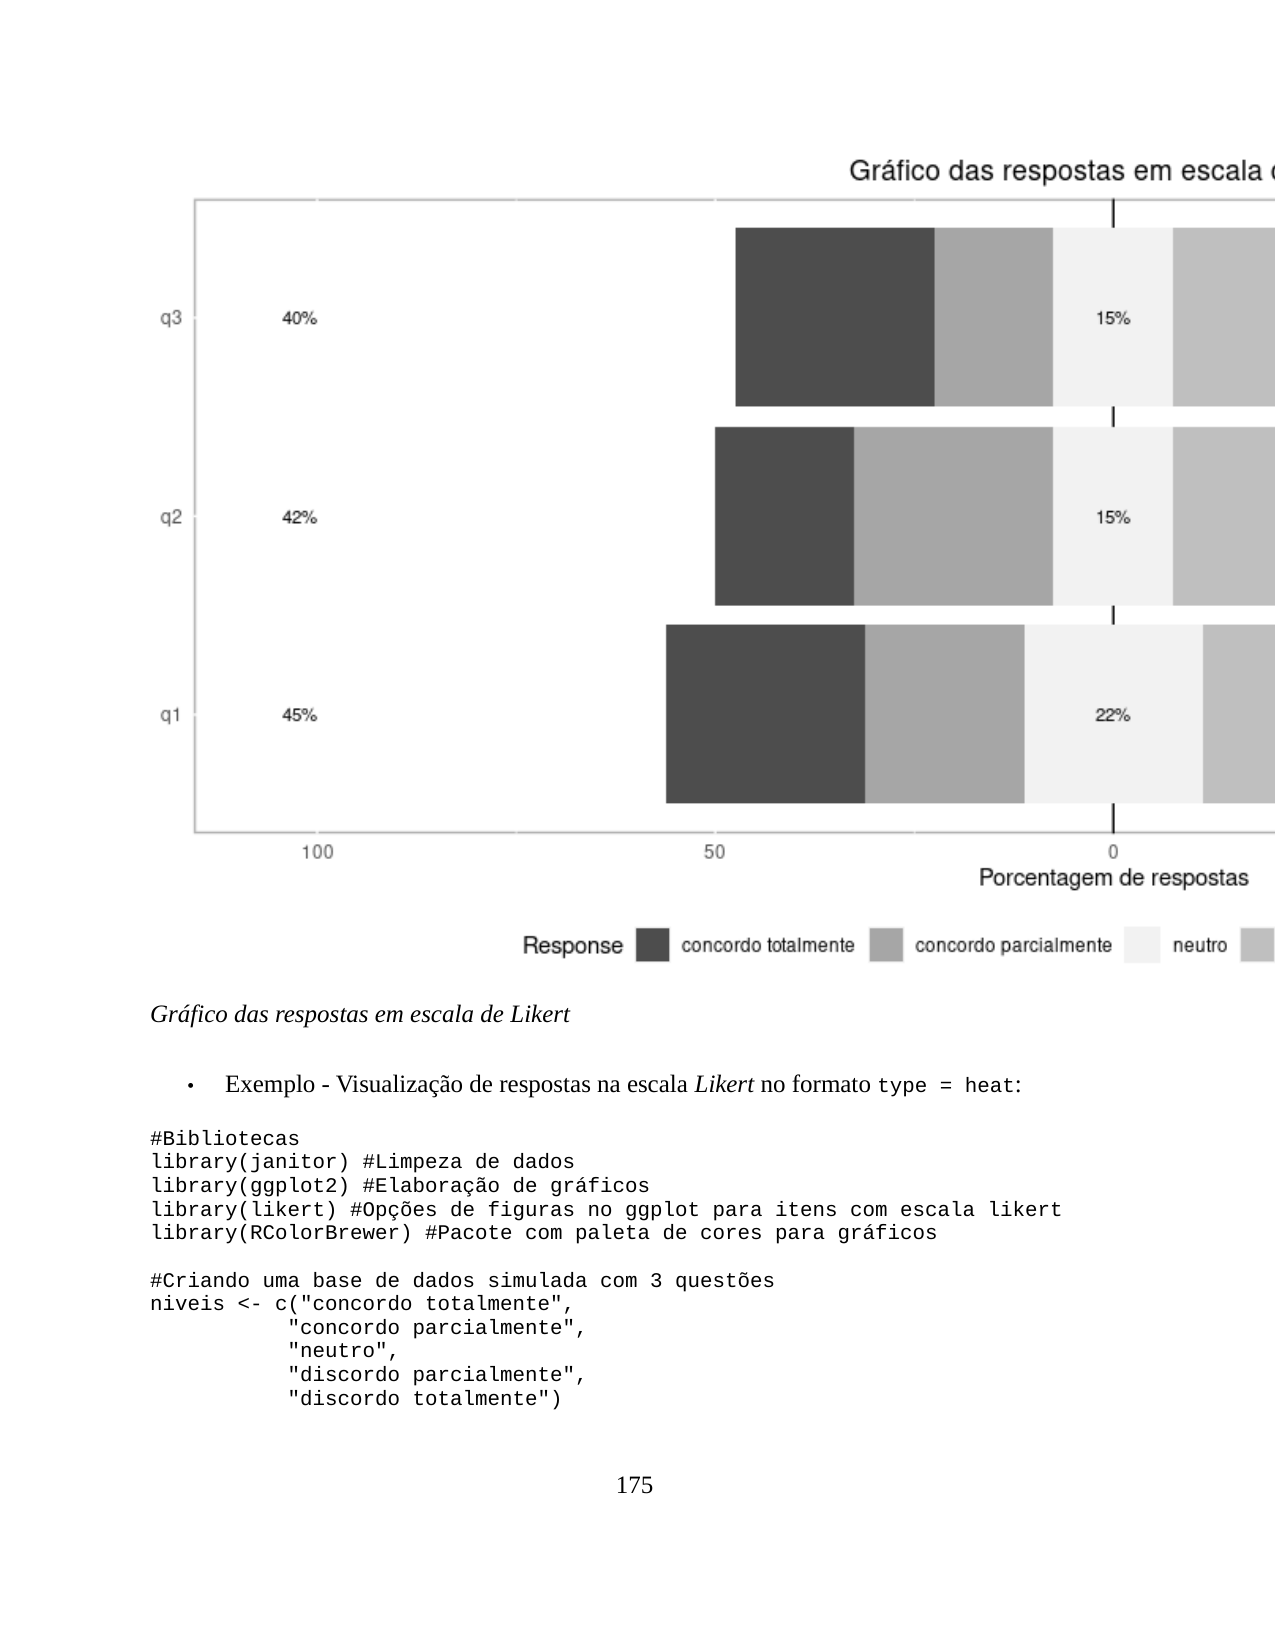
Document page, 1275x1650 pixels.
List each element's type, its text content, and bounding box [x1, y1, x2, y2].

text library(likert) #Opções de figuras no ggplot para itens com escala likert [150, 1199, 1125, 1222]
text #Bibliotecas [150, 1128, 1125, 1151]
text "discordo parcialmente", [150, 1364, 1125, 1388]
text "discordo totalmente") [150, 1388, 1125, 1411]
text library(RColorBrewer) #Pacote com paleta de cores para gráficos [150, 1222, 1125, 1246]
text #Criando uma base de dados simulada com 3 questões [150, 1269, 1125, 1293]
picture [150, 150, 1275, 987]
text niveis <- c("concordo totalmente", [150, 1293, 1125, 1317]
text library(ggplot2) #Elaboração de gráficos [150, 1175, 1125, 1199]
text library(janitor) #Limpeza de dados [150, 1151, 1125, 1175]
text Gráfico das respostas em escala de Likert [150, 999, 1125, 1028]
list Exemplo - Visualização de respostas na escala Likert no formato type = heat: [187, 1069, 1125, 1128]
text "neutro", [150, 1341, 1125, 1364]
text "concordo parcialmente", [150, 1317, 1125, 1341]
